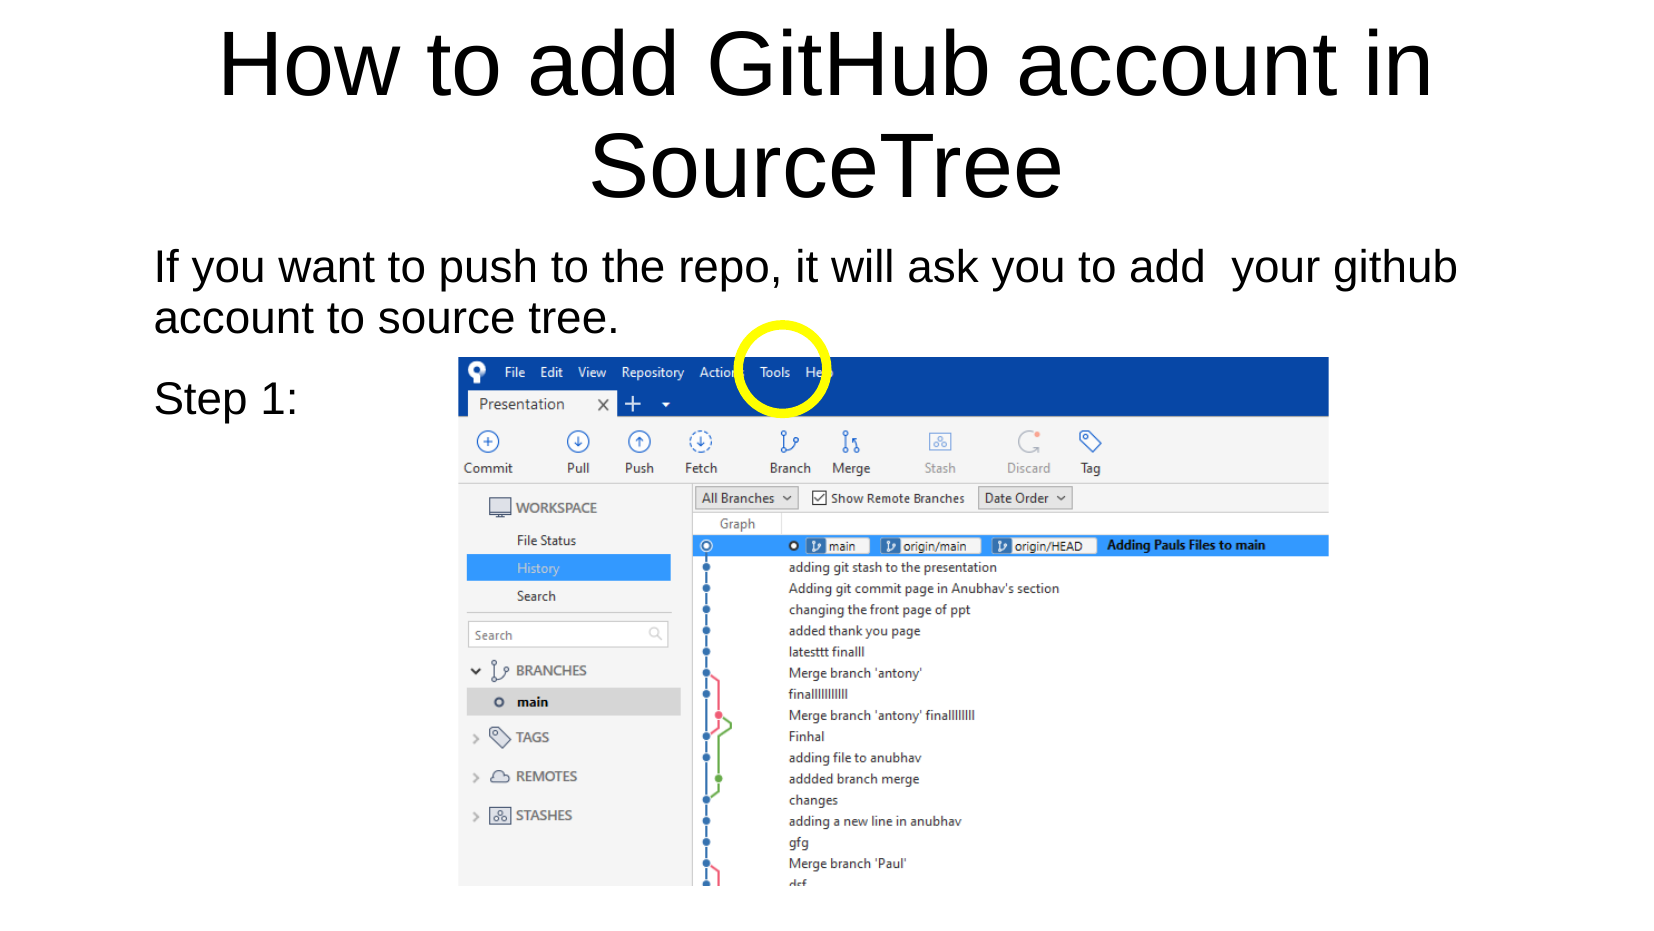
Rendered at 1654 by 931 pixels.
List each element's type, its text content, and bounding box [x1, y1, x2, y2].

picture [458, 357, 1329, 886]
list If you want to push to the repo, it will ask you to add your github account to source tree. Step 1: [82, 241, 1571, 781]
text_box [738, 324, 827, 414]
title How to add GitHub account in SourceTree [82, 12, 1571, 218]
